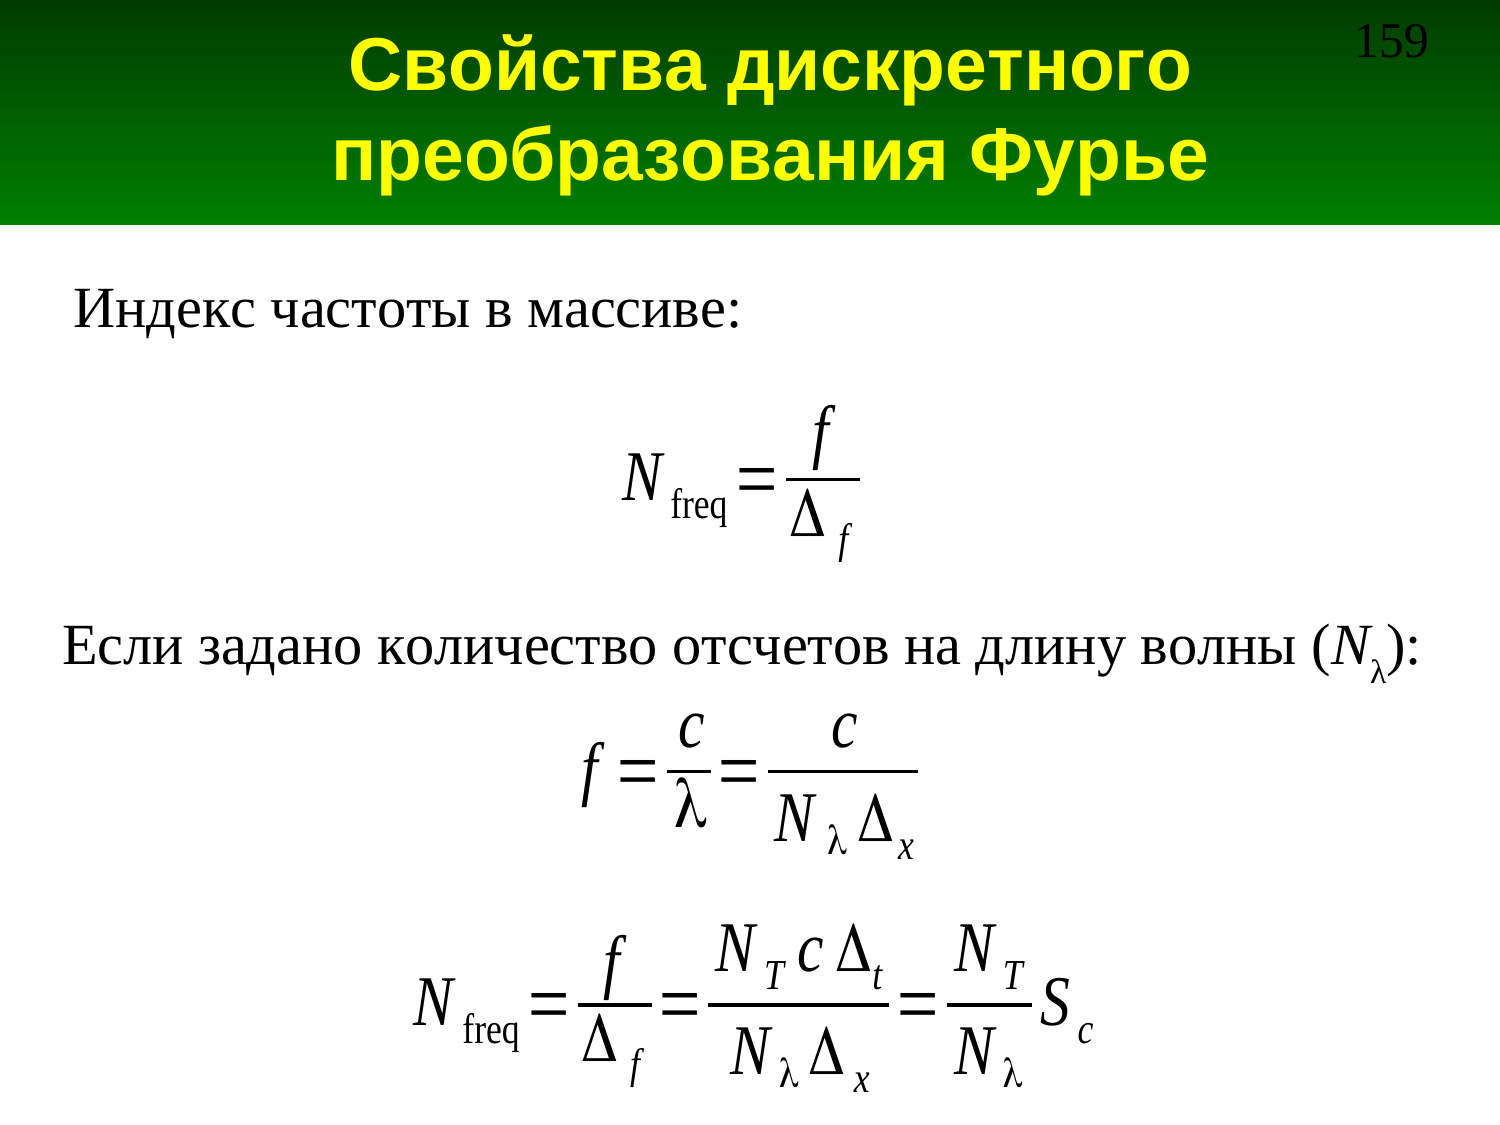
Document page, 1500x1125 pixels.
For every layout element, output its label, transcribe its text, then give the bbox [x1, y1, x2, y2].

chart [555, 685, 936, 867]
chart [395, 909, 1111, 1102]
title Свойства дискретного преобразования Фурье [100, 7, 1441, 204]
text_box Если задано количество отсчетов на длину волны (Nλ): [47, 598, 1431, 698]
text_box Индекс частоты в массиве: [59, 262, 1073, 390]
chart [603, 393, 877, 562]
